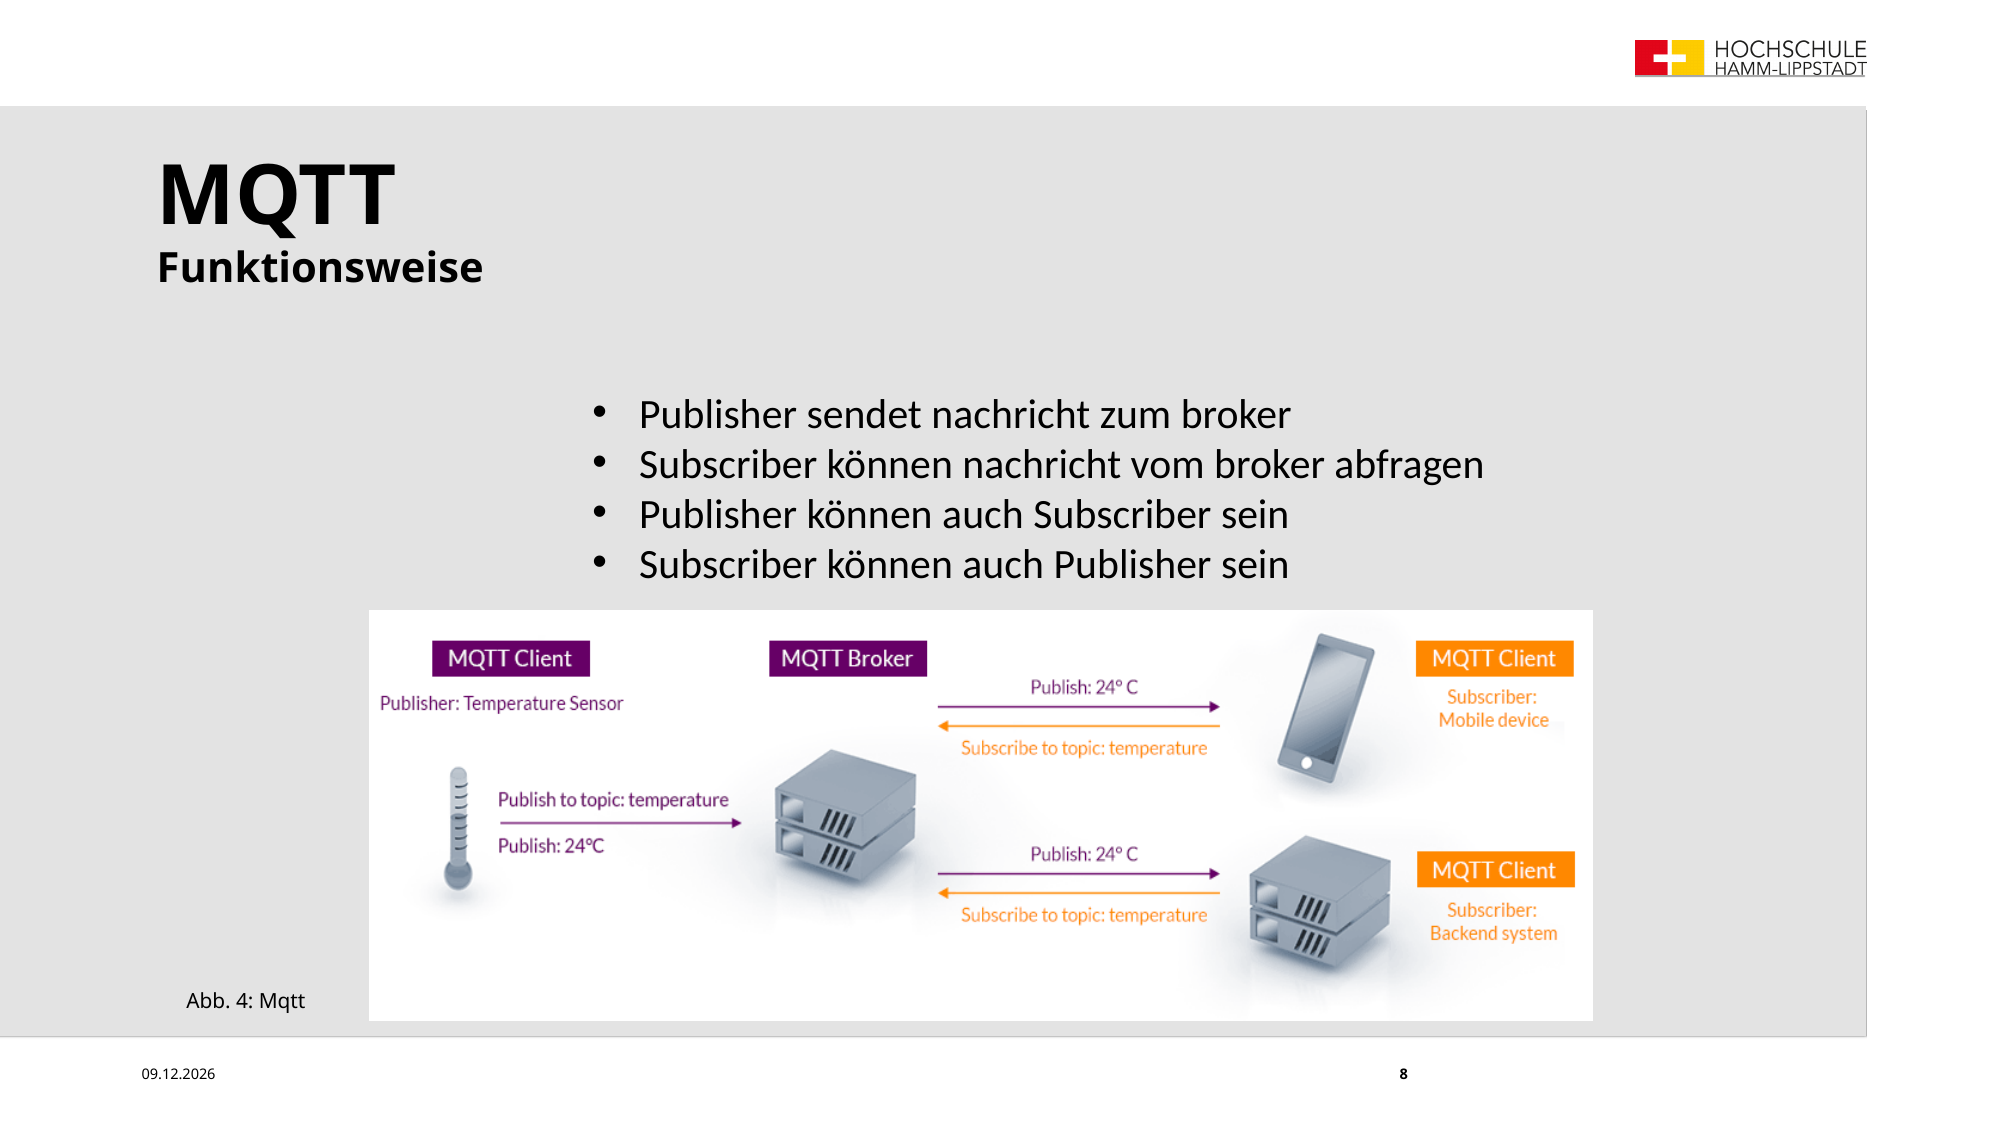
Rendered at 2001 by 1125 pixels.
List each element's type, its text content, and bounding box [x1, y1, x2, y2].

text_box Publisher sendet nachricht zum broker Subscriber können nachricht vom broker abfragen Publisher können auch Subscriber sein Subscriber können auch Publisher sein [577, 378, 1508, 596]
title MQTT Funktionsweise [141, 122, 1821, 310]
text_box [1399, 1065, 1867, 1084]
text_box [141, 1065, 609, 1084]
picture [369, 610, 1593, 1021]
text_box Abb. 4: Mqtt [171, 979, 315, 1021]
